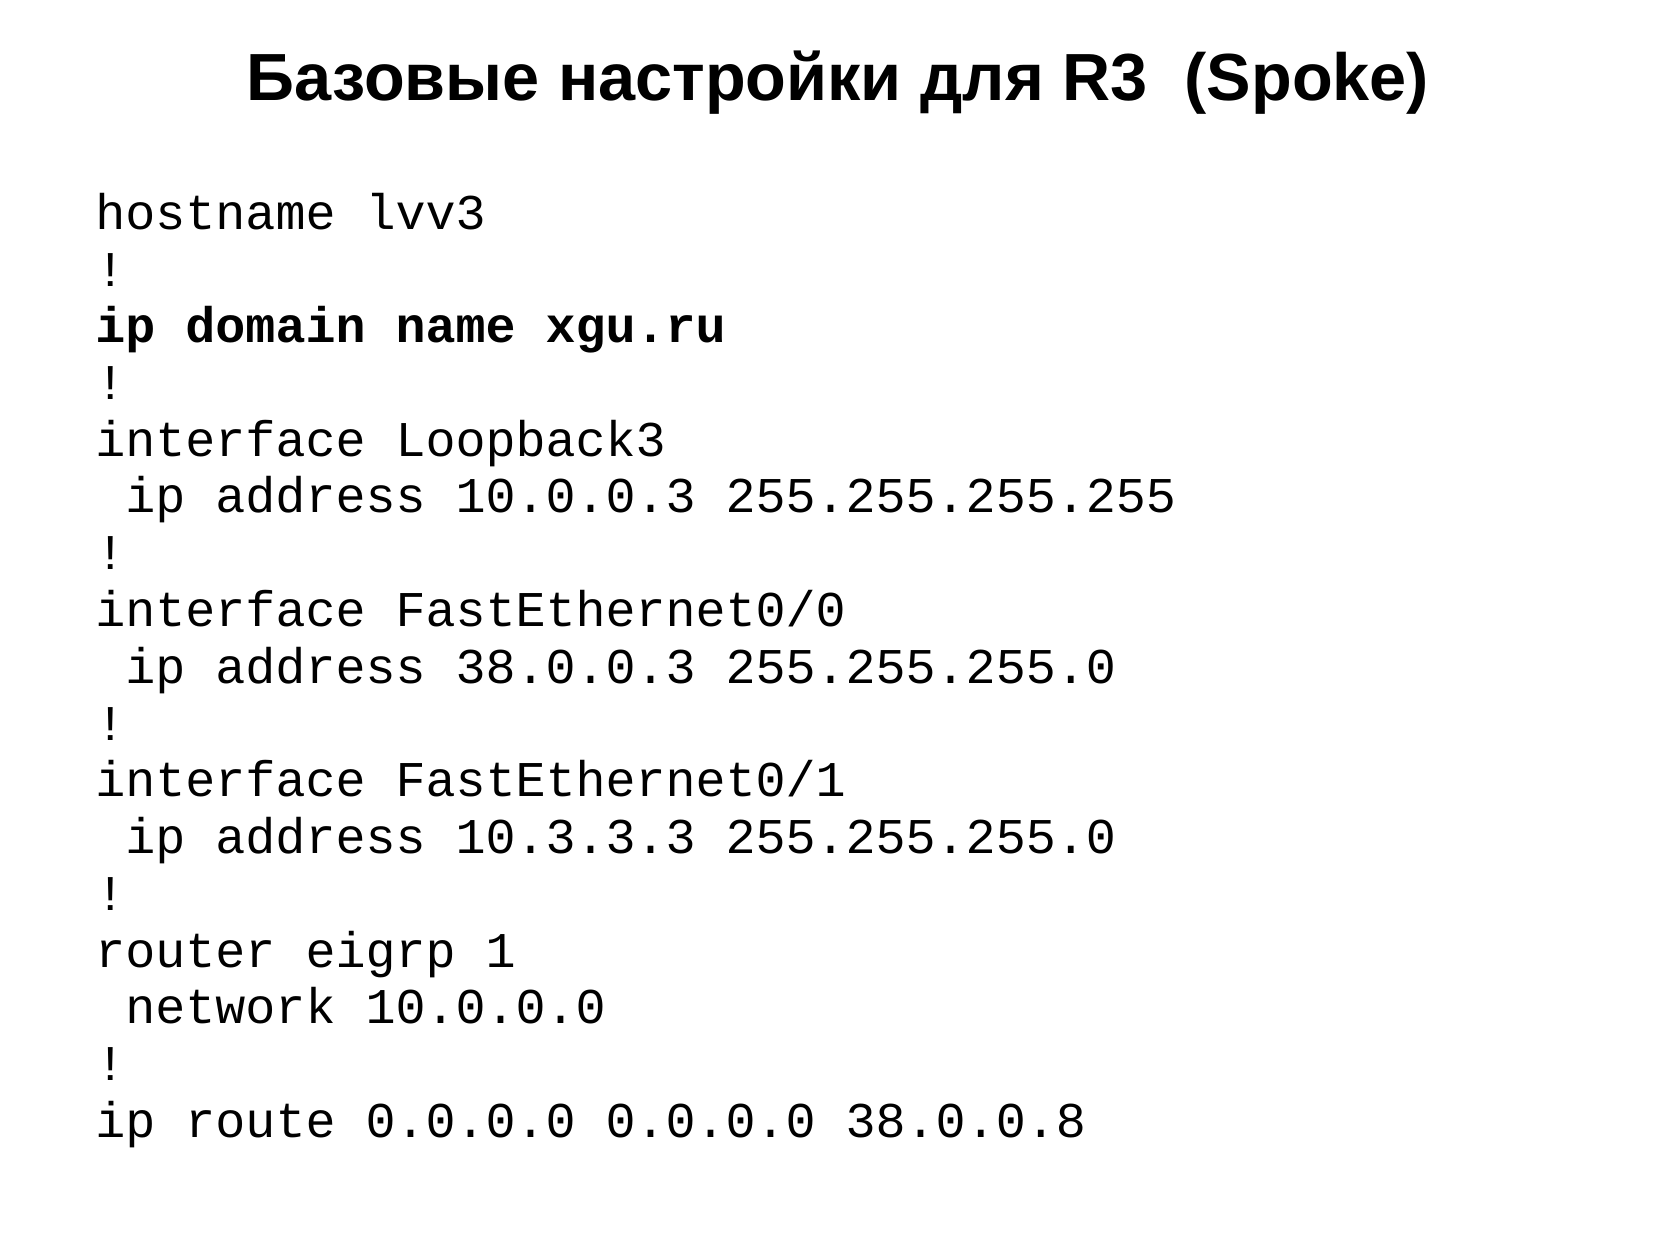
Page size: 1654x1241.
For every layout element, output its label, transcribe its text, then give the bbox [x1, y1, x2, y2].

text_box Базовые настройки для R3 (Spoke) [64, 37, 1613, 121]
list hostname lvv3 ! ip domain name xgu.ru ! interface Loopback3 ip address 10.0.0.3 255.255.255.255 ! interface FastEthernet0/0 ip address 38.0.0.3 255.255.255.0 ! interface FastEthernet0/1 ip address 10.3.3.3 255.255.255.0 ! router eigrp 1 network 10.0.0.0 ! ip route 0.0.0.0 0.0.0.0 38.0.0.8 [95, 187, 1538, 1208]
